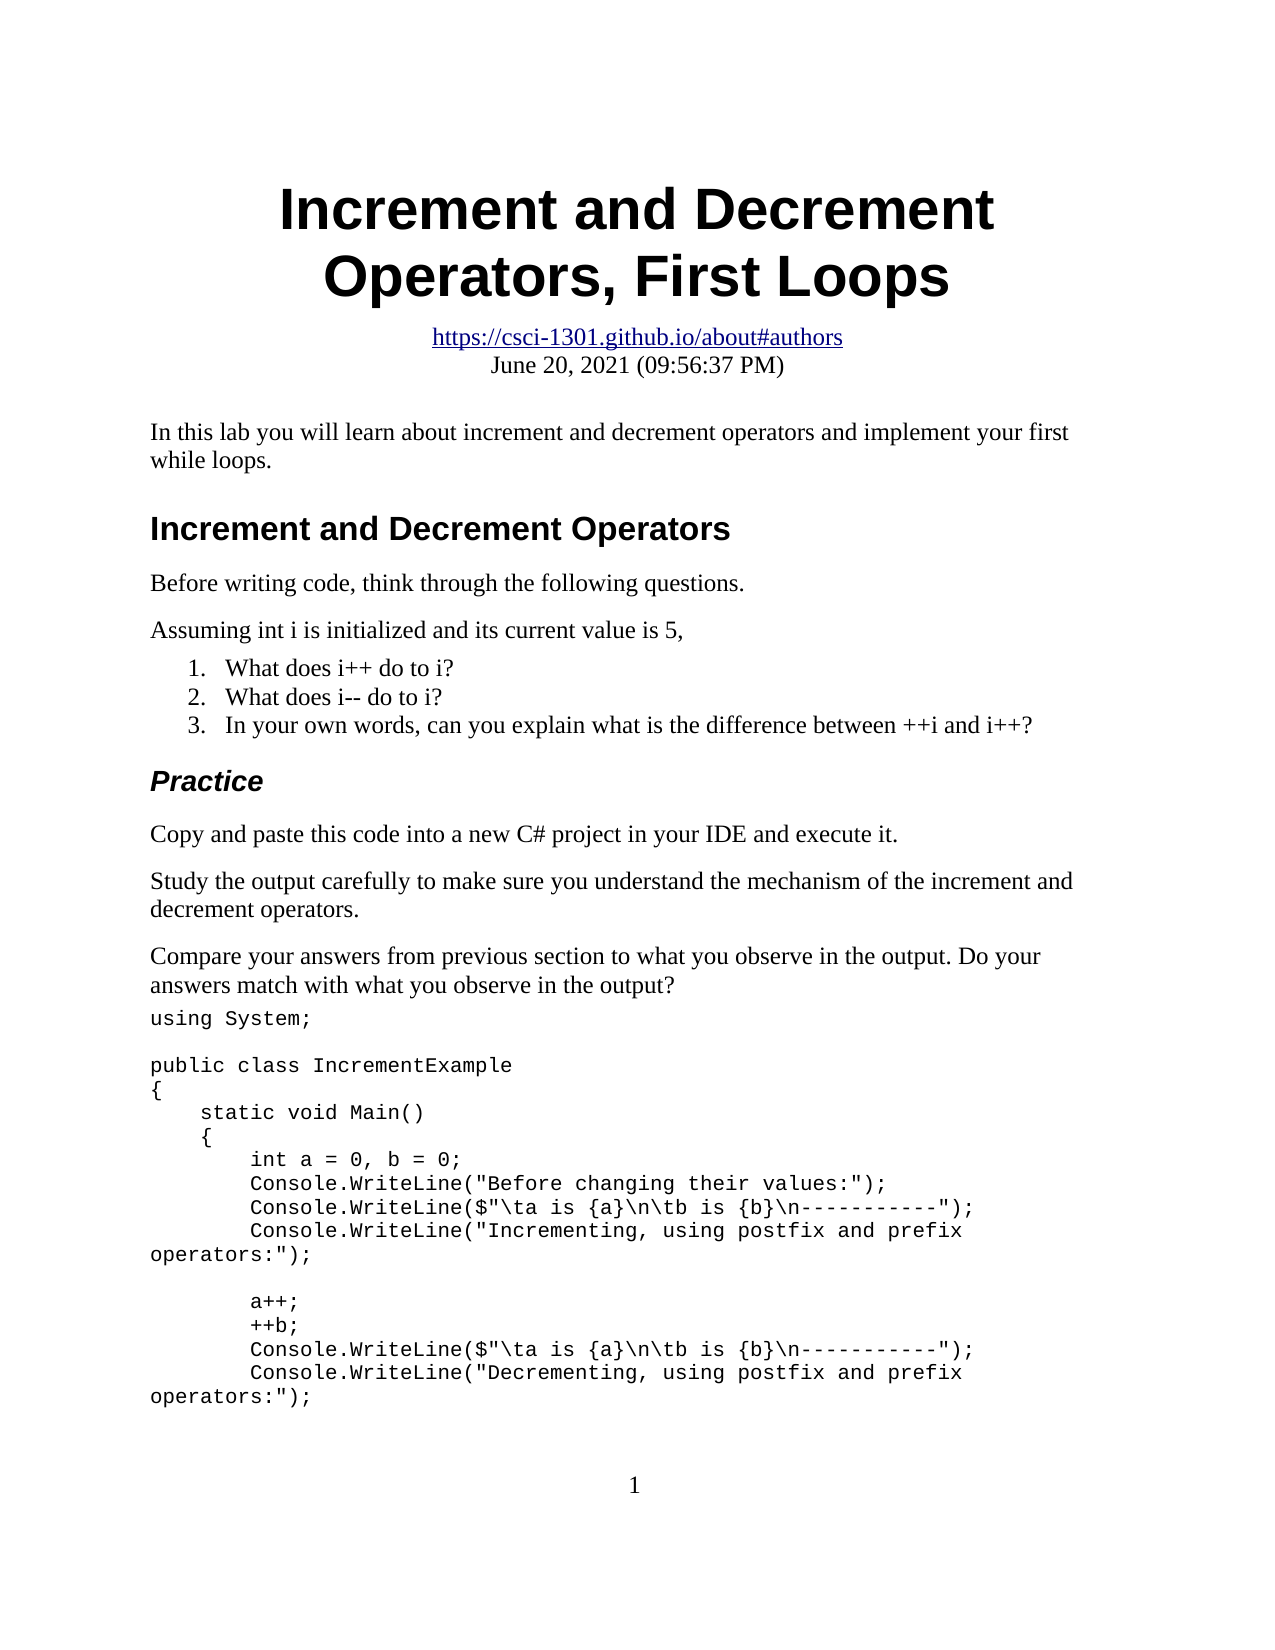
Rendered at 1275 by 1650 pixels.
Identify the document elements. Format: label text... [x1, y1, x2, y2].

title Increment and Decrement Operators, First Loops [150, 175, 1125, 309]
text public class IncrementExample [150, 1055, 1125, 1078]
text Console.WriteLine("Incrementing, using postfix and prefix operators:"); [150, 1220, 1125, 1268]
text Console.WriteLine("Before changing their values:"); [150, 1173, 1125, 1197]
text In this lab you will learn about increment and decrement operators and implement your first while loops. [150, 417, 1125, 474]
text Assuming int i is initialized and its current value is 5, [150, 615, 1125, 644]
text June 20, 2021 (09:56:37 PM) [150, 350, 1125, 379]
text using System; [150, 1008, 1125, 1031]
text { [150, 1078, 1125, 1102]
text int a = 0, b = 0; [150, 1149, 1125, 1173]
text static void Main() [150, 1102, 1125, 1126]
text Console.WriteLine($"\ta is {a}\n\tb is {b}\n-----------"); [150, 1339, 1125, 1362]
text a++; [150, 1291, 1125, 1315]
text Compare your answers from previous section to what you observe in the output. Do your answers match with what you observe in the output? [150, 941, 1125, 999]
text Copy and paste this code into a new C# project in your IDE and execute it. [150, 819, 1125, 848]
text Console.WriteLine($"\ta is {a}\n\tb is {b}\n-----------"); [150, 1197, 1125, 1220]
list What does i-- do to i? [187, 682, 1125, 710]
text { [150, 1126, 1125, 1149]
subtitle Increment and Decrement Operators [150, 508, 1125, 547]
text Study the output carefully to make sure you understand the mechanism of the increment and decrement operators. [150, 866, 1125, 923]
list What does i++ do to i? [187, 653, 1125, 682]
text https://csci-1301.github.io/about#authors [150, 322, 1125, 350]
list In your own words, can you explain what is the difference between ++i and i++? [187, 710, 1125, 739]
text ++b; [150, 1315, 1125, 1339]
text Console.WriteLine("Decrementing, using postfix and prefix operators:"); [150, 1362, 1125, 1409]
subtitle Practice [150, 764, 1125, 798]
text Before writing code, think through the following questions. [150, 568, 1125, 597]
